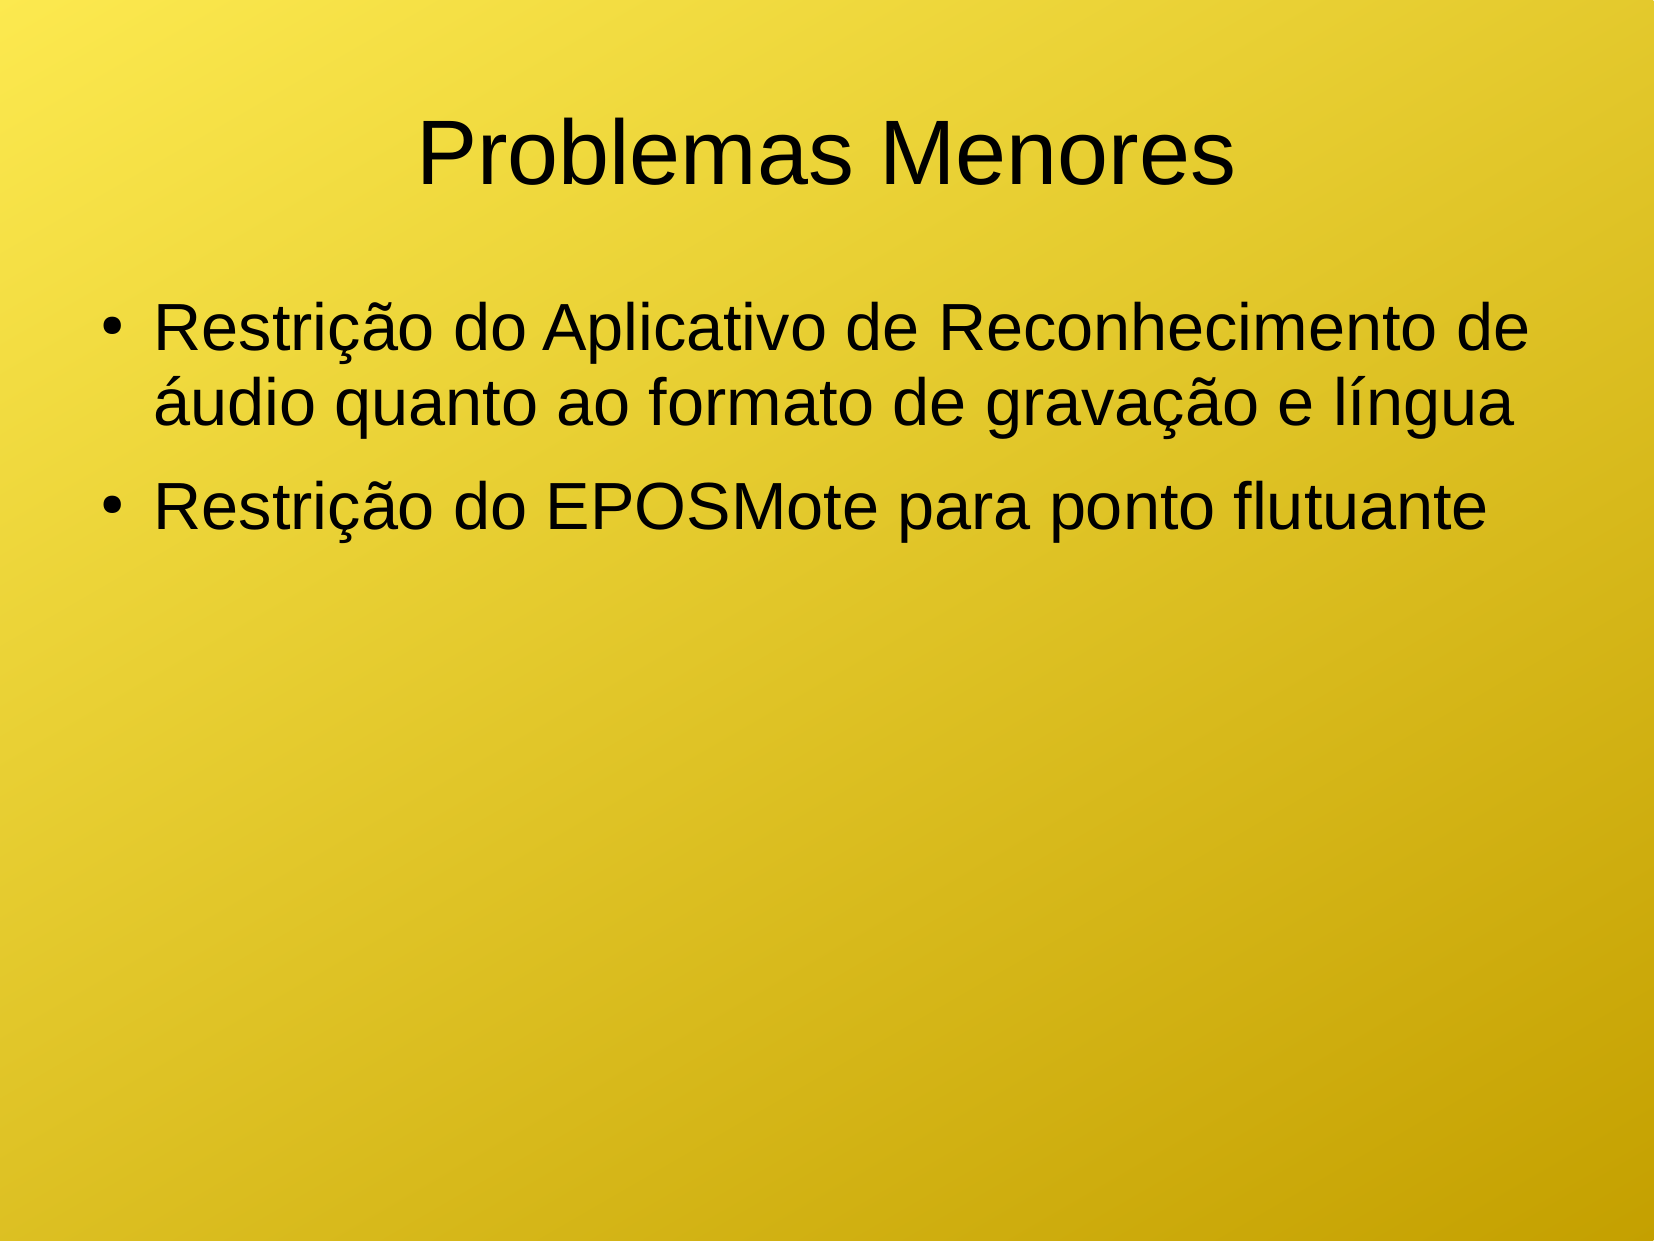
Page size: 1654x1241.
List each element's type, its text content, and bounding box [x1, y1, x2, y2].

title Problemas Menores [82, 49, 1571, 257]
list Restrição do Aplicativo de Reconhecimento de áudio quanto ao formato de gravação e língua Restrição do EPOSMote para ponto flutuante [82, 290, 1571, 1010]
